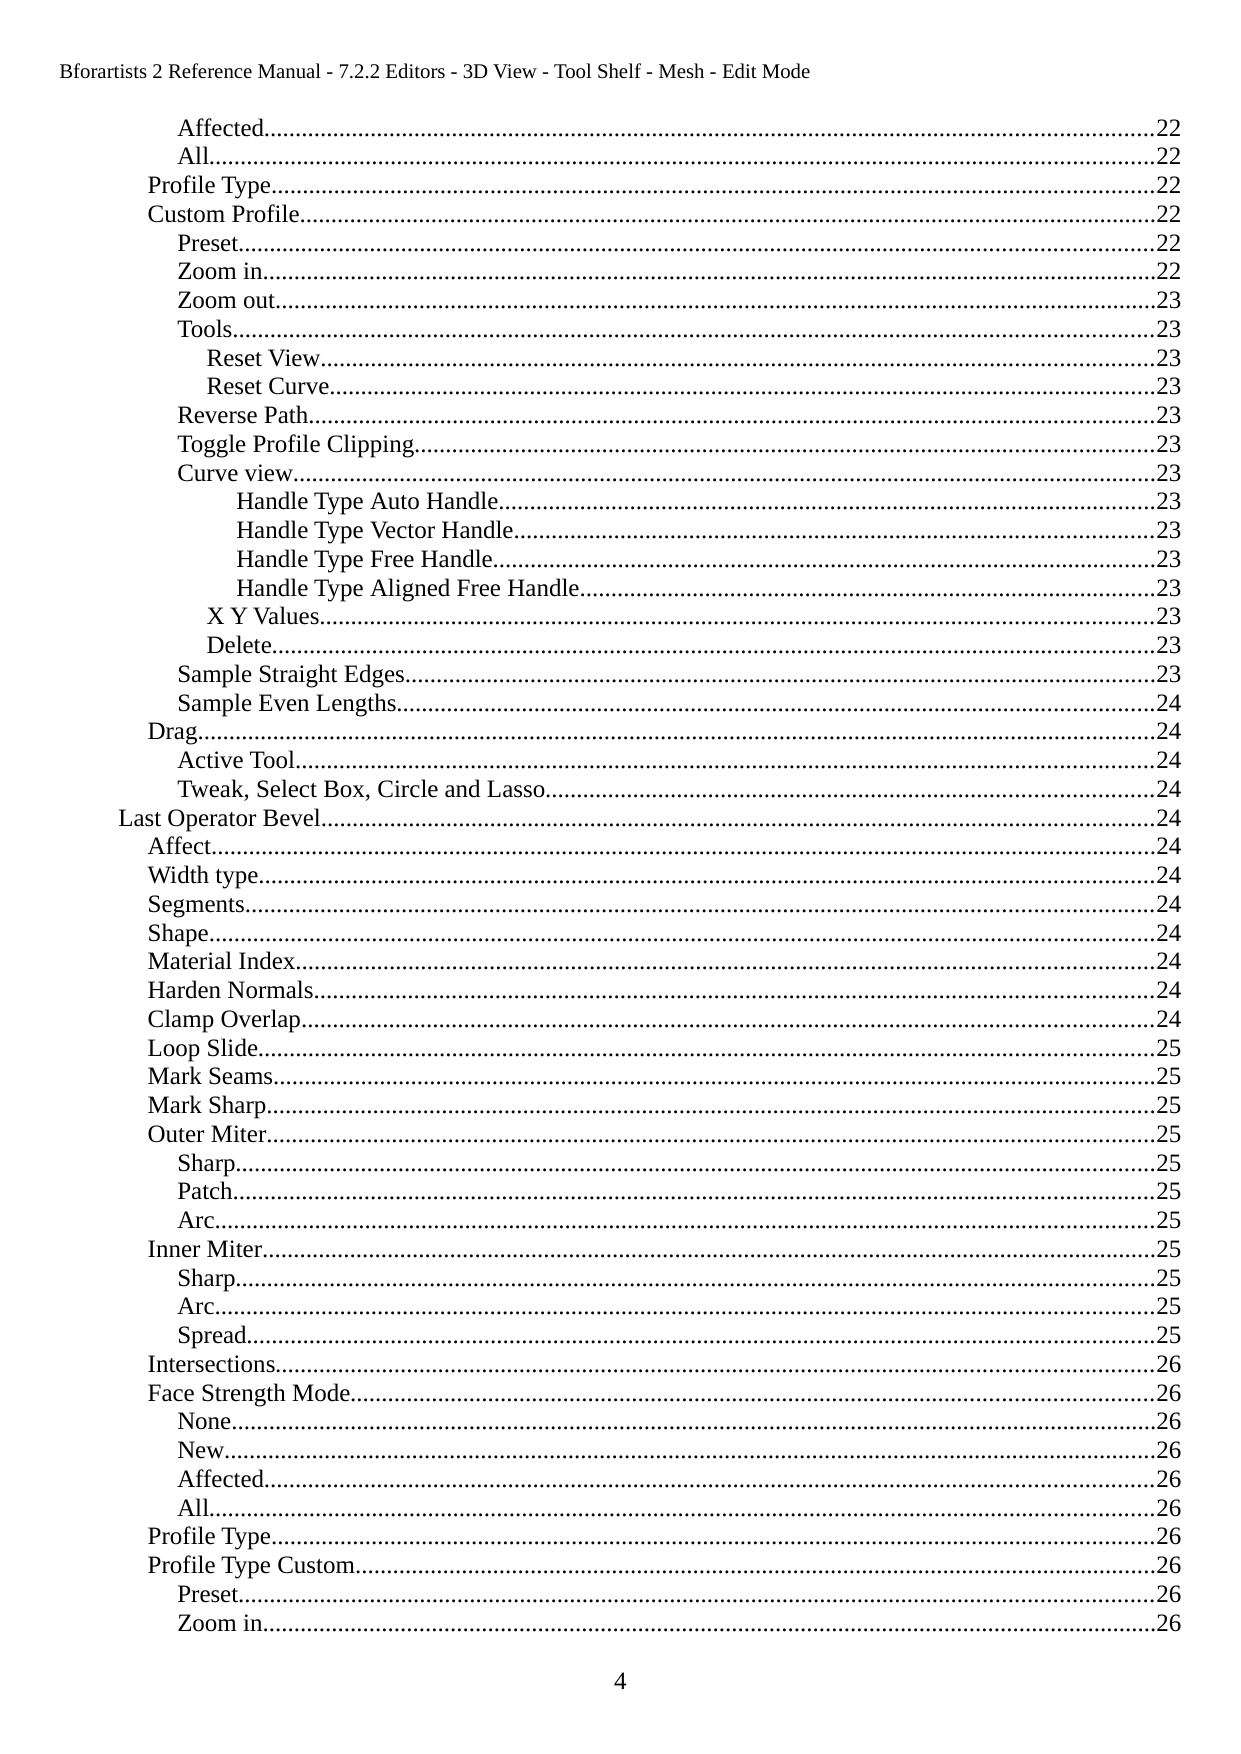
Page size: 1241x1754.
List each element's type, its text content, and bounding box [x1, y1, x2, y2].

text Harden Normals 24 [147, 975, 1181, 1004]
text Custom Profile 22 [147, 199, 1181, 228]
text Handle Type Vector Handle 23 [236, 515, 1181, 544]
text Curve view 23 [177, 458, 1181, 486]
text Arc 25 [177, 1291, 1181, 1320]
text New 26 [177, 1435, 1181, 1464]
text Preset 22 [177, 228, 1181, 256]
text Outer Miter 25 [147, 1119, 1181, 1148]
text Tweak, Select Box, Circle and Lasso 24 [177, 774, 1181, 803]
text Reverse Path 23 [177, 400, 1181, 429]
text Active Tool 24 [177, 745, 1181, 774]
text Affect 24 [147, 831, 1181, 860]
text Patch 25 [177, 1176, 1181, 1205]
text Profile Type 22 [147, 170, 1181, 199]
text Arc 25 [177, 1205, 1181, 1234]
text Sample Even Lengths 24 [177, 688, 1181, 716]
text X Y Values 23 [206, 601, 1181, 630]
text Sharp 25 [177, 1148, 1181, 1176]
text Shape 24 [147, 918, 1181, 946]
text Handle Type Auto Handle 23 [236, 486, 1181, 515]
text Material Index 24 [147, 946, 1181, 975]
text Profile Type 26 [147, 1521, 1181, 1550]
text Drag 24 [147, 716, 1181, 745]
text Delete 23 [206, 630, 1181, 659]
text Sample Straight Edges 23 [177, 659, 1181, 688]
text Spread 25 [177, 1320, 1181, 1349]
text Affected 22 [177, 113, 1181, 141]
text All 22 [177, 141, 1181, 170]
text Intersections 26 [147, 1349, 1181, 1378]
text Preset 26 [177, 1579, 1181, 1608]
text Last Operator Bevel 24 [118, 803, 1181, 831]
text Zoom in 26 [177, 1608, 1181, 1636]
text Zoom in 22 [177, 256, 1181, 285]
text None 26 [177, 1406, 1181, 1435]
text Handle Type Free Handle 23 [236, 544, 1181, 573]
text Segments 24 [147, 889, 1181, 918]
text Reset Curve 23 [206, 371, 1181, 400]
text Affected 26 [177, 1464, 1181, 1493]
text Clamp Overlap 24 [147, 1004, 1181, 1033]
text Loop Slide 25 [147, 1033, 1181, 1061]
text Handle Type Aligned Free Handle 23 [236, 573, 1181, 601]
text Zoom out 23 [177, 285, 1181, 314]
text Inner Miter 25 [147, 1234, 1181, 1263]
text Width type 24 [147, 860, 1181, 889]
text Profile Type Custom 26 [147, 1550, 1181, 1579]
text Mark Sharp 25 [147, 1090, 1181, 1119]
text Toggle Profile Clipping 23 [177, 429, 1181, 458]
text Face Strength Mode 26 [147, 1378, 1181, 1406]
text Sharp 25 [177, 1263, 1181, 1291]
text Tools 23 [177, 314, 1181, 343]
text Reset View 23 [206, 343, 1181, 371]
text All 26 [177, 1493, 1181, 1521]
text Mark Seams 25 [147, 1061, 1181, 1090]
